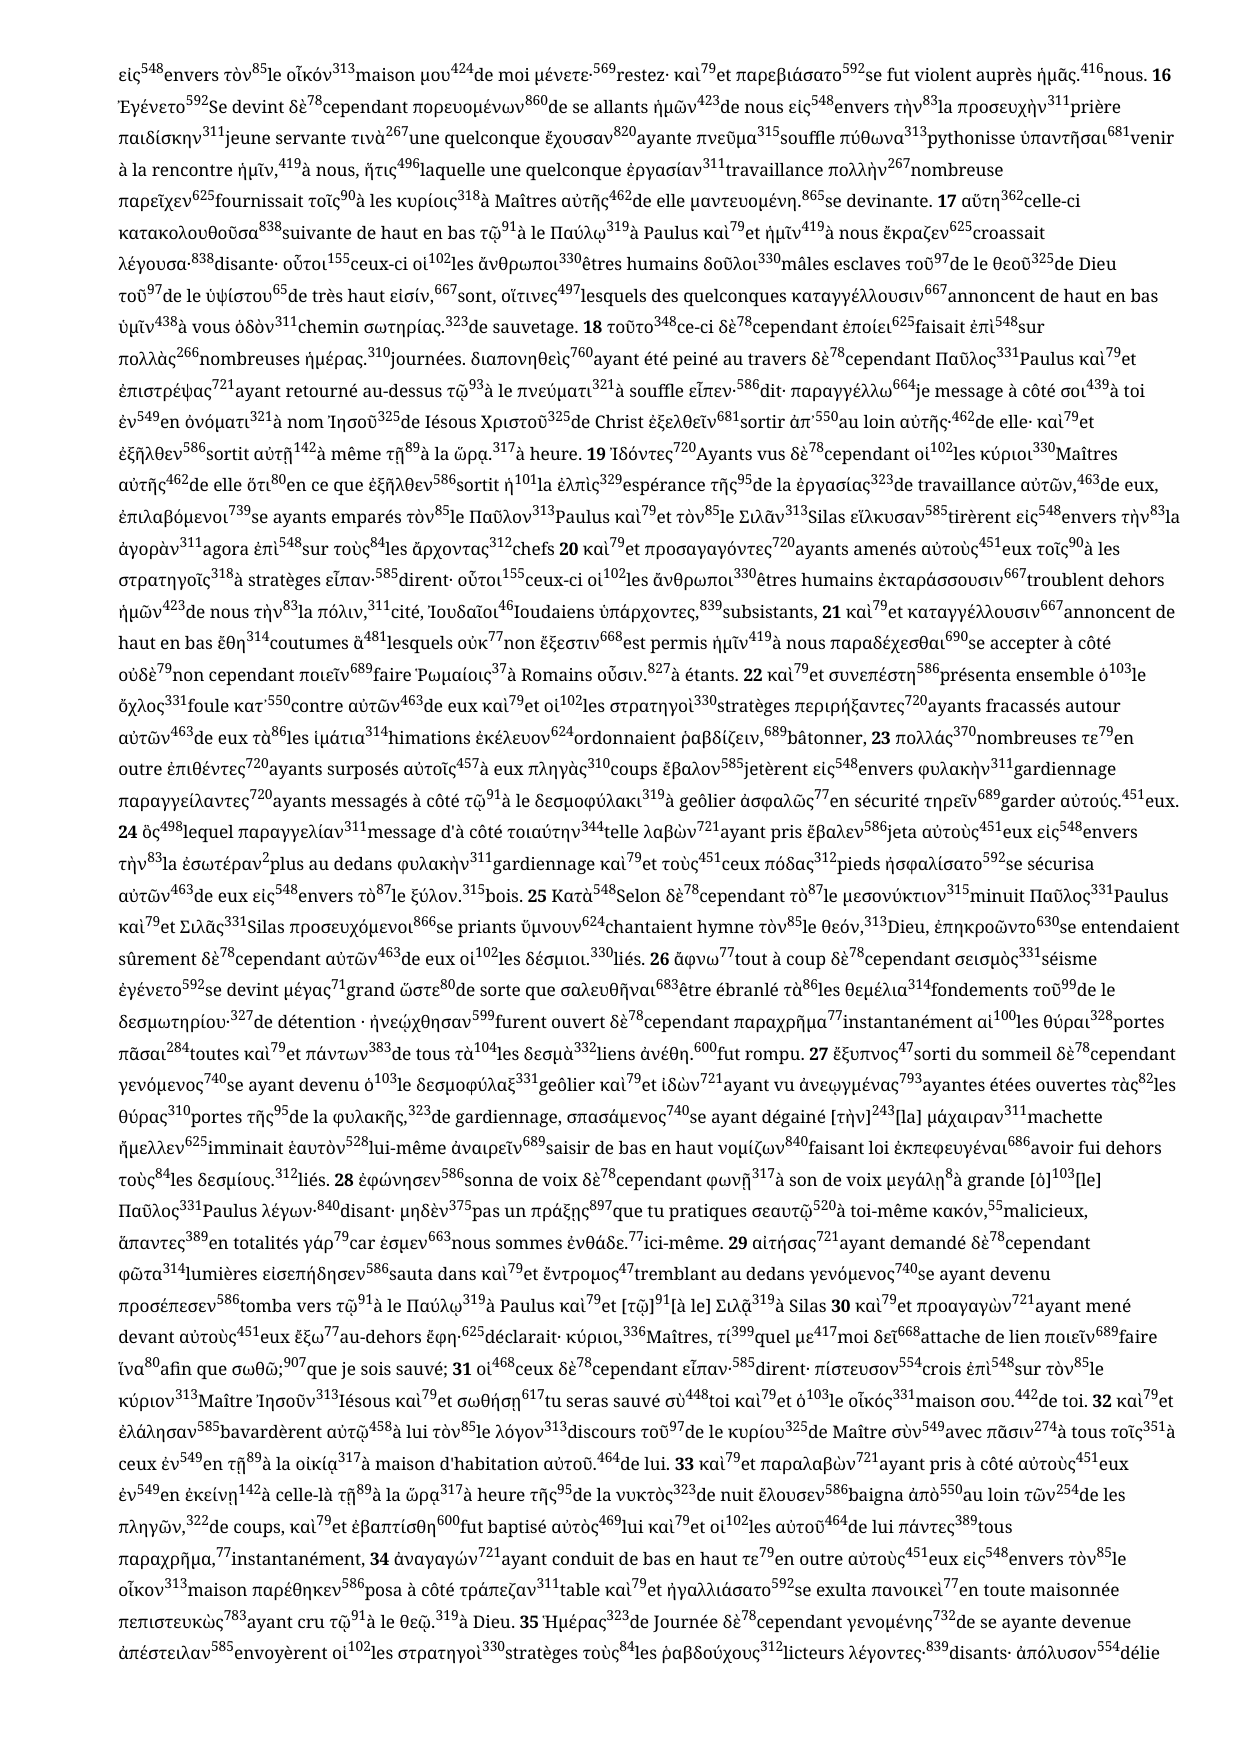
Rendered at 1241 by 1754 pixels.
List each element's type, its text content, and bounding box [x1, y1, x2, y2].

text 1 Κατήντησεν586Atteignit à l'encontre δὲ78cependant [καὶ]77[aussi] εἰς548envers Δέρβην311Derbé καὶ79et εἰς548envers Λύστραν.311Lystre. καὶ79et ἰδοὺ306voici μαθητής331disciple τις287un quelconque ἦν625était ἐκεῖ77là ὀνόματι321à nom Τιμόθεος,331Timotheos, υἱὸς331fils γυναικὸς323de femme Ἰουδαίας14de Ioudaienne πιστῆς,14de croyable, πατρὸς325de père δὲ78cependant Ἕλληνος,325de Hellèn, 2 ὃς498lequel ἐμαρτυρεῖτο636était témoigné ὑπὸ550sous τῶν96de les ἐν549en Λύστροις320à Lystre καὶ79et Ἰκονίῳ321à Iconium ἀδελφῶν.324de frères. 3 τοῦτον346celui-ci ἠθέλησεν586voulut ὁ103le Παῦλος331Paulus σὺν549avec αὐτῷ458à lui ἐξελθεῖν,681sortir, καὶ79et λαβὼν721ayant pris περιέτεμεν586circoncit αὐτὸν452lui διὰ548par le fait de τοὺς84les Ἰουδαίους52Ioudaiens τοὺς345ceux ὄντας821étants ἐν549en τοῖς90à les τόποις318à lieux ἐκείνοις·143à ceux-là· ᾔδεισαν658avaient su γὰρ79car ἅπαντες389en totalités ὅτι80en ce que Ἕλλην331Hellèn ὁ103le πατὴρ331père αὐτοῦ464de lui ὑπῆρχεν.625subsistait. 4 Ὡς80Comme δὲ78cependant διεπορεύοντο630se allaient à travers τὰς82les πόλεις,310cités, παρεδίδοσαν624livraient αὐτοῖς457à eux φυλάσσειν689gardienner τὰ86les δόγματα314dogmes τὰ347ces κεκριμένα797ayants étés jugés ὑπὸ550sous τῶν96de les ἀποστόλων324de envoyés καὶ79et πρεσβυτέρων64de plus anciens τῶν357de ceux ἐν549en Ἱεροσολύμοις.320à Ierosoluma. 5 Αἱ100Les μὲν77certes οὖν79donc ἐκκλησίαι328églises ἐστερεοῦντο635étaient solidifié τῇ89à la πίστει317à croyance καὶ79et ἐπερίσσευον624surabondaient τῷ91à le ἀριθμῷ319à nombre καθ᾽548selon ἡμέραν.311journée. 6 Διῆλθον585Passèrent à travers δὲ78cependant τὴν83la Φρυγίαν311Phrygie καὶ79et Γαλατικὴν2De Galatie χώραν311région κωλυθέντες759ayants étés empêchés ὑπὸ550sous τοῦ99de le ἁγίου18de saint πνεύματος327de souffle λαλῆσαι681bavarder τὸν85le λόγον313discours ἐν549en τῇ89à la Ἀσίᾳ·317à Asie· 7 ἐλθόντες720ayants venus δὲ78cependant κατὰ548selon τὴν83la Μυσίαν311Mysie ἐπείραζον624mettaient en tentation εἰς548envers τὴν83la Βιθυνίαν311Bithynie πορευθῆναι,683être allé, καὶ79et οὐκ77non εἴασεν586concéda αὐτοὺς451eux τὸ105le πνεῦμα333souffle Ἰησοῦ·325de Iésous· 8 παρελθόντες720ayants passés à côté δὲ78cependant τὴν83la Μυσίαν311Mysie κατέβησαν585descendirent εἰς548envers Τρῳάδα.311Troas. 9 Καὶ79Et ὅραμα333vision διὰ550par [τῆς]95[de la] νυκτὸς323de nuit τῷ91à le Παύλῳ319à Paulus ὤφθη,600fut vu, ἀνὴρ331homme Μακεδών331Macédonien τις287un quelconque ἦν625était ἑστὼς783ayant dressé καὶ79et παρακαλῶν840appelant à côté αὐτὸν452lui καὶ79et λέγων·840disant· διαβὰς721ayant marché à travers εἰς548envers Μακεδονίαν311Macédoine βοήθησον554aide ἡμῖν.419à nous. 10 ὡς80comme δὲ78cependant τὸ87le ὅραμα315vision εἶδεν,586vit, εὐθέως77directement ἐζητήσαμεν581nous cherchâmes ἐξελθεῖν681sortir εἰς548envers Μακεδονίαν311Macédoine συμβιβάζοντες839conciliants ὅτι80en ce que προσκέκληται648s'a appelé auprès ἡμᾶς416nous ὁ103le θεὸς331Dieu εὐαγγελίσασθαι682se évangéliser αὐτούς.451eux. 11 Ἀναχθέντες759Ayants étés conduits de bas en haut δὲ78cependant ἀπὸ550au loin Τρῳάδος323de Troas εὐθυδρομήσαμεν581nous coursâmes droit εἰς548envers Σαμοθρᾴκην,311Samothrace, τῇ350à celle δὲ78cependant ἐπιούσῃ826à survenante εἰς548envers Νέαν2Jeune πόλιν311cité 12 κἀκεῖθεν77et de là εἰς548envers Φιλίππους,312Philippes, ἥτις496laquelle une quelconque ἐστὶν668est πρώτη212première τῆς95de la μερίδος323de portion Μακεδονίας323de Macédoine πόλις,329cité, κολωνία.329colonie. Ἦμεν620Nous étions δὲ78cependant ἐν549en ταύτῃ142à celle-ci τῇ89à la πόλει317à cité διατρίβοντες839grattants à travers ἡμέρας310journées τινάς.266des quelconques. 13 τῇ89à la τε79en outre ἡμέρᾳ317à journée τῶν98de les σαββάτων326de sabbats ἐξήλθομεν581nous sortîmes ἔξω552au-dehors τῆς95de la πύλης323de porche παρὰ548à côté ποταμὸν313fleuve οὗ77où ἐνομίζομεν620nous faisions loi προσευχὴν311prière εἶναι,689être, καὶ79et καθίσαντες720ayants assis ἐλαλοῦμεν620nous bavardions ταῖς88à les συνελθούσαις710à ayantes venues ensemble γυναιξίν.316à femmes. 14 καί79et τις285une quelconque γυνὴ329femme ὀνόματι321à nom Λυδία,329Ludia, πορφυρόπωλις329vendeuse de porphyre πόλεως323de cité Θυατείρων326de Thyatire σεβομένη865se vénérante τὸν85le θεόν,313Dieu, ἤκουεν,625écoutait, ἧς490de laquelle ὁ103le κύριος331Maître διήνοιξεν586entrouvrit τὴν243la καρδίαν311coeur προσέχειν689attenir τοῖς353à ces λαλουμένοις881à étants bavardés ὑπὸ550sous τοῦ97de le Παύλου.325de Paulus. 15 ὡς80comme δὲ78cependant ἐβαπτίσθη600fut baptisé καὶ79et ὁ103le οἶκος331maison αὐτῆς,462de elle, παρεκάλεσεν586appela à côté λέγουσα·838disante· εἰ80si κεκρίκατέ639vous avez jugé με417moi πιστὴν30croyable τῷ91à le κυρίῳ319à Maître εἶναι,689être, εἰσελθόντες720ayants venus à l'intérieur εἰς548envers τὸν85le οἶκόν313maison μου424de moi μένετε·569restez· καὶ79et παρεβιάσατο592se fut violent auprès ἡμᾶς.416nous. 16 Ἐγένετο592Se devint δὲ78cependant πορευομένων860de se allants ἡμῶν423de nous εἰς548envers τὴν83la προσευχὴν311prière παιδίσκην311jeune servante τινὰ267une quelconque ἔχουσαν820ayante πνεῦμα315souffle πύθωνα313pythonisse ὑπαντῆσαι681venir à la rencontre ἡμῖν,419à nous, ἥτις496laquelle une quelconque ἐργασίαν311travaillance πολλὴν267nombreuse παρεῖχεν625fournissait τοῖς90à les κυρίοις318à Maîtres αὐτῆς462de elle μαντευομένη.865se devinante. 17 αὕτη362celle-ci κατακολουθοῦσα838suivante de haut en bas τῷ91à le Παύλῳ319à Paulus καὶ79et ἡμῖν419à nous ἔκραζεν625croassait λέγουσα·838disante· οὗτοι155ceux-ci οἱ102les ἄνθρωποι330êtres humains δοῦλοι330mâles esclaves τοῦ97de le θεοῦ325de Dieu τοῦ97de le ὑψίστου65de très haut εἰσίν,667sont, οἵτινες497lesquels des quelconques καταγγέλλουσιν667annoncent de haut en bas ὑμῖν438à vous ὁδὸν311chemin σωτηρίας.323de sauvetage. 18 τοῦτο348ce-ci δὲ78cependant ἐποίει625faisait ἐπὶ548sur πολλὰς266nombreuses ἡμέρας.310journées. διαπονηθεὶς760ayant été peiné au travers δὲ78cependant Παῦλος331Paulus καὶ79et ἐπιστρέψας721ayant retourné au-dessus τῷ93à le πνεύματι321à souffle εἶπεν·586dit· παραγγέλλω664je message à côté σοι439à toi ἐν549en ὀνόματι321à nom Ἰησοῦ325de Iésous Χριστοῦ325de Christ ἐξελθεῖν681sortir ἀπ᾽550au loin αὐτῆς·462de elle· καὶ79et ἐξῆλθεν586sortit αὐτῇ142à même τῇ89à la ὥρᾳ.317à heure. 19 Ἰδόντες720Ayants vus δὲ78cependant οἱ102les κύριοι330Maîtres αὐτῆς462de elle ὅτι80en ce que ἐξῆλθεν586sortit ἡ101la ἐλπὶς329espérance τῆς95de la ἐργασίας323de travaillance αὐτῶν,463de eux, ἐπιλαβόμενοι739se ayants emparés τὸν85le Παῦλον313Paulus καὶ79et τὸν85le Σιλᾶν313Silas εἵλκυσαν585tirèrent εἰς548envers τὴν83la ἀγορὰν311agora ἐπὶ548sur τοὺς84les ἄρχοντας312chefs 20 καὶ79et προσαγαγόντες720ayants amenés αὐτοὺς451eux τοῖς90à les στρατηγοῖς318à stratèges εἶπαν·585dirent· οὗτοι155ceux-ci οἱ102les ἄνθρωποι330êtres humains ἐκταράσσουσιν667troublent dehors ἡμῶν423de nous τὴν83la πόλιν,311cité, Ἰουδαῖοι46Ioudaiens ὑπάρχοντες,839subsistants, 21 καὶ79et καταγγέλλουσιν667annoncent de haut en bas ἔθη314coutumes ἃ481lesquels οὐκ77non ἔξεστιν668est permis ἡμῖν419à nous παραδέχεσθαι690se accepter à côté οὐδὲ79non cependant ποιεῖν689faire Ῥωμαίοις37à Romains οὖσιν.827à étants. 22 καὶ79et συνεπέστη586présenta ensemble ὁ103le ὄχλος331foule κατ᾽550contre αὐτῶν463de eux καὶ79et οἱ102les στρατηγοὶ330stratèges περιρήξαντες720ayants fracassés autour αὐτῶν463de eux τὰ86les ἱμάτια314himations ἐκέλευον624ordonnaient ῥαβδίζειν,689bâtonner, 23 πολλάς370nombreuses τε79en outre ἐπιθέντες720ayants surposés αὐτοῖς457à eux πληγὰς310coups ἔβαλον585jetèrent εἰς548envers φυλακὴν311gardiennage παραγγείλαντες720ayants messagés à côté τῷ91à le δεσμοφύλακι319à geôlier ἀσφαλῶς77en sécurité τηρεῖν689garder αὐτούς.451eux. 24 ὃς498lequel παραγγελίαν311message d'à côté τοιαύτην344telle λαβὼν721ayant pris ἔβαλεν586jeta αὐτοὺς451eux εἰς548envers τὴν83la ἐσωτέραν2plus au dedans φυλακὴν311gardiennage καὶ79et τοὺς451ceux πόδας312pieds ἠσφαλίσατο592se sécurisa αὐτῶν463de eux εἰς548envers τὸ87le ξύλον.315bois. 25 Κατὰ548Selon δὲ78cependant τὸ87le μεσονύκτιον315minuit Παῦλος331Paulus καὶ79et Σιλᾶς331Silas προσευχόμενοι866se priants ὕμνουν624chantaient hymne τὸν85le θεόν,313Dieu, ἐπηκροῶντο630se entendaient sûrement δὲ78cependant αὐτῶν463de eux οἱ102les δέσμιοι.330liés. 26 ἄφνω77tout à coup δὲ78cependant σεισμὸς331séisme ἐγένετο592se devint μέγας71grand ὥστε80de sorte que σαλευθῆναι683être ébranlé τὰ86les θεμέλια314fondements τοῦ99de le δεσμωτηρίου·327de détention · ἠνεῴχθησαν599furent ouvert δὲ78cependant παραχρῆμα77instantanément αἱ100les θύραι328portes πᾶσαι284toutes καὶ79et πάντων383de tous τὰ104les δεσμὰ332liens ἀνέθη.600fut rompu. 27 ἔξυπνος47sorti du sommeil δὲ78cependant γενόμενος740se ayant devenu ὁ103le δεσμοφύλαξ331geôlier καὶ79et ἰδὼν721ayant vu ἀνεῳγμένας793ayantes étées ouvertes τὰς82les θύρας310portes τῆς95de la φυλακῆς,323de gardiennage, σπασάμενος740se ayant dégainé [τὴν]243[la] μάχαιραν311machette ἤμελλεν625imminait ἑαυτὸν528lui-même ἀναιρεῖν689saisir de bas en haut νομίζων840faisant loi ἐκπεφευγέναι686avoir fui dehors τοὺς84les δεσμίους.312liés. 28 ἐφώνησεν586sonna de voix δὲ78cependant φωνῇ317à son de voix μεγάλῃ8à grande [ὁ]103[le] Παῦλος331Paulus λέγων·840disant· μηδὲν375pas un πράξῃς897que tu pratiques σεαυτῷ520à toi-même κακόν,55malicieux, ἅπαντες389en totalités γάρ79car ἐσμεν663nous sommes ἐνθάδε.77ici-même. 29 αἰτήσας721ayant demandé δὲ78cependant φῶτα314lumières εἰσεπήδησεν586sauta dans καὶ79et ἔντρομος47tremblant au dedans γενόμενος740se ayant devenu προσέπεσεν586tomba vers τῷ91à le Παύλῳ319à Paulus καὶ79et [τῷ]91[à le] Σιλᾷ319à Silas 30 καὶ79et προαγαγὼν721ayant mené devant αὐτοὺς451eux ἔξω77au-dehors ἔφη·625déclarait· κύριοι,336Maîtres, τί399quel με417moi δεῖ668attache de lien ποιεῖν689faire ἵνα80afin que σωθῶ;907que je sois sauvé; 31 οἱ468ceux δὲ78cependant εἶπαν·585dirent· πίστευσον554crois ἐπὶ548sur τὸν85le κύριον313Maître Ἰησοῦν313Iésous καὶ79et σωθήσῃ617tu seras sauvé σὺ448toi καὶ79et ὁ103le οἶκός331maison σου.442de toi. 32 καὶ79et ἐλάλησαν585bavardèrent αὐτῷ458à lui τὸν85le λόγον313discours τοῦ97de le κυρίου325de Maître σὺν549avec πᾶσιν274à tous τοῖς351à ceux ἐν549en τῇ89à la οἰκίᾳ317à maison d'habitation αὐτοῦ.464de lui. 33 καὶ79et παραλαβὼν721ayant pris à côté αὐτοὺς451eux ἐν549en ἐκείνῃ142à celle-là τῇ89à la ὥρᾳ317à heure τῆς95de la νυκτὸς323de nuit ἔλουσεν586baigna ἀπὸ550au loin τῶν254de les πληγῶν,322de coups, καὶ79et ἐβαπτίσθη600fut baptisé αὐτὸς469lui καὶ79et οἱ102les αὐτοῦ464de lui πάντες389tous παραχρῆμα,77instantanément, 34 ἀναγαγών721ayant conduit de bas en haut τε79en outre αὐτοὺς451eux εἰς548envers τὸν85le οἶκον313maison παρέθηκεν586posa à côté τράπεζαν311table καὶ79et ἠγαλλιάσατο592se exulta πανοικεὶ77en toute maisonnée πεπιστευκὼς783ayant cru τῷ91à le θεῷ.319à Dieu. 35 Ἡμέρας323de Journée δὲ78cependant γενομένης732de se ayante devenue ἀπέστειλαν585envoyèrent οἱ102les στρατηγοὶ330stratèges τοὺς84les ῥαβδούχους312licteurs λέγοντες·839disants· ἀπόλυσον554délie au loin τοὺς84les ἀνθρώπους312êtres humains ἐκείνους.137ceux-là. 36 ἀπήγγειλεν586rapporta annonce δὲ78cependant ὁ103le δεσμοφύλαξ331geôlier τοὺς84les λόγους312discours [τούτους]137[ceux-ci] πρὸς548vers τὸν85le Παῦλον313Paulus ὅτι80en ce que ἀπέσταλκαν641ont envoyé οἱ102les στρατηγοὶ330stratèges ἵνα80afin que ἀπολυθῆτε·908que vous soyez délié au loin· νῦν77maintenant οὖν79donc ἐξελθόντες720ayants sortis πορεύεσθε573que vous vous allez ἐν549en εἰρήνῃ.317à paix. 37 ὁ103le δὲ78cependant Παῦλος331Paulus ἔφη625déclarait πρὸς548vers αὐτούς·451eux· δείραντες720ayants pelés ἡμᾶς416nous δημοσίᾳ57à publique ἀκατακρίτους,3non condamnés, ἀνθρώπους312êtres humains Ῥωμαίους52Romains ὑπάρχοντας,821subsistants, ἔβαλαν585jetèrent εἰς548envers φυλακήν,311gardiennage, καὶ79et νῦν77maintenant λάθρᾳ77en omission ἡμᾶς416nous ἐκβάλλουσιν;667éjectent; οὐ340non γάρ,79car, ἀλλ᾽79mais ἐλθόντες720ayants venus αὐτοὶ541eux-mêmes ἡμᾶς416nous ἐξαγαγέτωσαν.555conduisent dehors. 38 ἀπήγγειλαν585rapportèrent annonce δὲ78cependant τοῖς90à les στρατηγοῖς318à stratèges οἱ102les ῥαβδοῦχοι330licteurs τὰ86les ῥήματα314oraux ταῦτα.139ces-ci. ἐφοβήθησαν599furent effrayé δὲ78cependant ἀκούσαντες720ayants écoutés ὅτι80en ce que Ῥωμαῖοί46Romains εἰσιν,667sont, 39 καὶ79et ἐλθόντες720ayants venus παρεκάλεσαν585appelèrent à côté αὐτοὺς451eux καὶ79et ἐξαγαγόντες720ayants conduits dehors ἠρώτων624sollicitaient ἀπελθεῖν681éloigner ἀπὸ550au loin τῆς95de la πόλεως.323de cité. 40 ἐξελθόντες720ayants sortis δὲ78cependant ἀπὸ550au loin τῆς95de la φυλακῆς323de gardiennage εἰσῆλθον585vinrent à l'intérieur πρὸς548vers τὴν83la Λυδίαν311Ludia καὶ79et ἰδόντες720ayants vus παρεκάλεσαν585appelèrent à côté τοὺς84les ἀδελφοὺς312frères καὶ79et ἐξῆλθαν.585sortirent. [118, 59, 1181, 1665]
